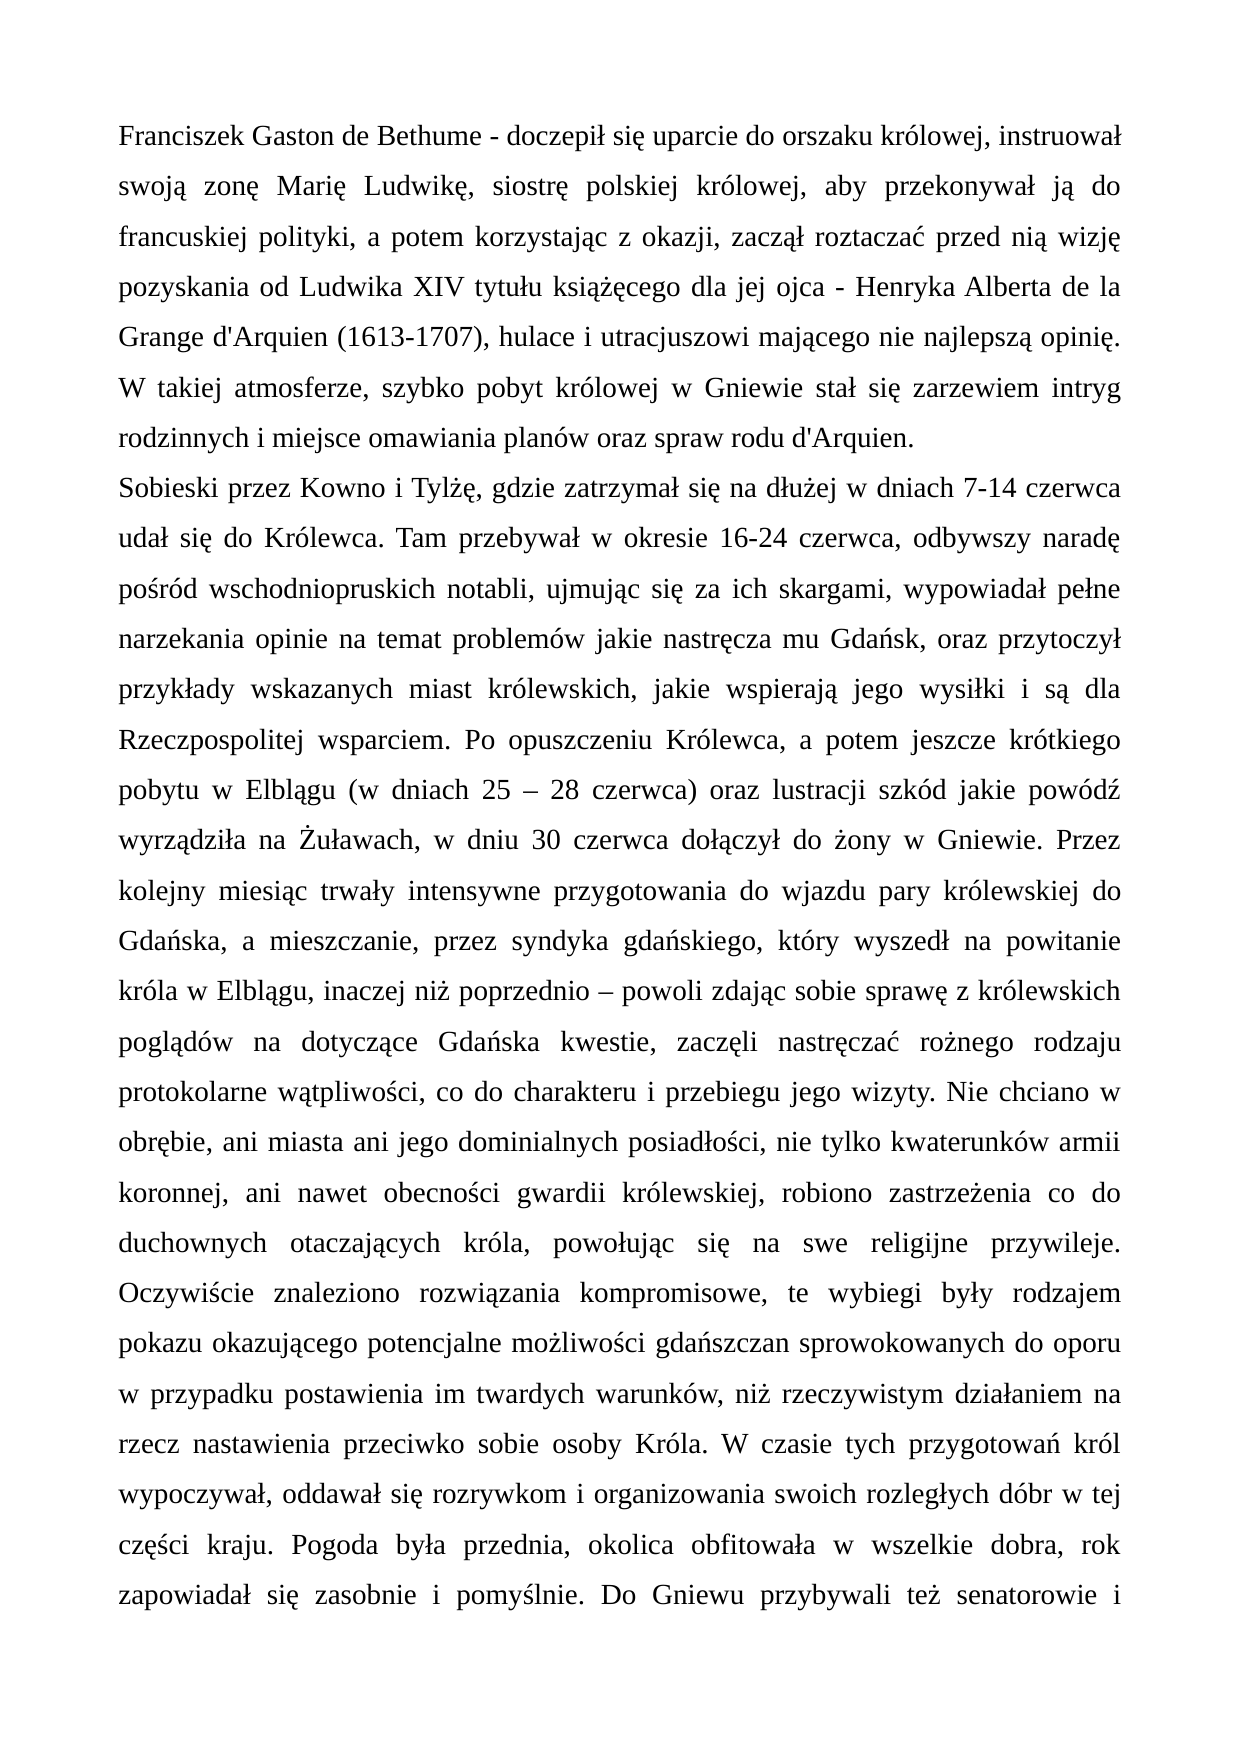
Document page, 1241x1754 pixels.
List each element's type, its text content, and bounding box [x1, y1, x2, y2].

text Sobieski przez Kowno i Tylżę, gdzie zatrzymał się na dłużej w dniach 7-14 czerwca udał się do Królewca. Tam przebywał w okresie 16-24 czerwca, odbywszy naradę pośród wschodniopruskich notabli, ujmując się za ich skargami, wypowiadał pełne narzekania opinie na temat problemów jakie nastręcza mu Gdańsk, oraz przytoczył przykłady wskazanych miast królewskich, jakie wspierają jego wysiłki i są dla Rzeczpospolitej wsparciem. Po opuszczeniu Królewca, a potem jeszcze krótkiego pobytu w Elblągu (w dniach 25 – 28 czerwca) oraz lustracji szkód jakie powódź wyrządziła na Żuławach, w dniu 30 czerwca dołączył do żony w Gniewie. Przez kolejny miesiąc trwały intensywne przygotowania do wjazdu pary królewskiej do Gdańska, a mieszczanie, przez syndyka gdańskiego, który wyszedł na powitanie króla w Elblągu, inaczej niż poprzednio – powoli zdając sobie sprawę z królewskich poglądów na dotyczące Gdańska kwestie, zaczęli nastręczać rożnego rodzaju protokolarne wątpliwości, co do charakteru i przebiegu jego wizyty. Nie chciano w obrębie, ani miasta ani jego dominialnych posiadłości, nie tylko kwaterunków armii koronnej, ani nawet obecności gwardii królewskiej, robiono zastrzeżenia co do duchownych otaczających króla, powołując się na swe religijne przywileje. Oczywiście znaleziono rozwiązania kompromisowe, te wybiegi były rodzajem pokazu okazującego potencjalne możliwości gdańszczan sprowokowanych do oporu w przypadku postawienia im twardych warunków, niż rzeczywistym działaniem na rzecz nastawienia przeciwko sobie osoby Króla. W czasie tych przygotowań król wypoczywał, oddawał się rozrywkom i organizowania swoich rozległych dóbr w tej części kraju. Pogoda była przednia, okolica obfitowała w wszelkie dobra, rok zapowiadał się zasobnie i pomyślnie. Do Gniewu przybywali też senatorowie i [118, 470, 1122, 1611]
text Franciszek Gaston de Bethume - doczepił się uparcie do orszaku królowej, instruował swoją zonę Marię Ludwikę, siostrę polskiej królowej, aby przekonywał ją do francuskiej polityki, a potem korzystając z okazji, zaczął roztaczać przed nią wizję pozyskania od Ludwika XIV tytułu książęcego dla jej ojca - Henryka Alberta de la Grange d'Arquien (1613-1707), hulace i utracjuszowi mającego nie najlepszą opinię. W takiej atmosferze, szybko pobyt królowej w Gniewie stał się zarzewiem intryg rodzinnych i miejsce omawiania planów oraz spraw rodu d'Arquien. [118, 118, 1122, 453]
